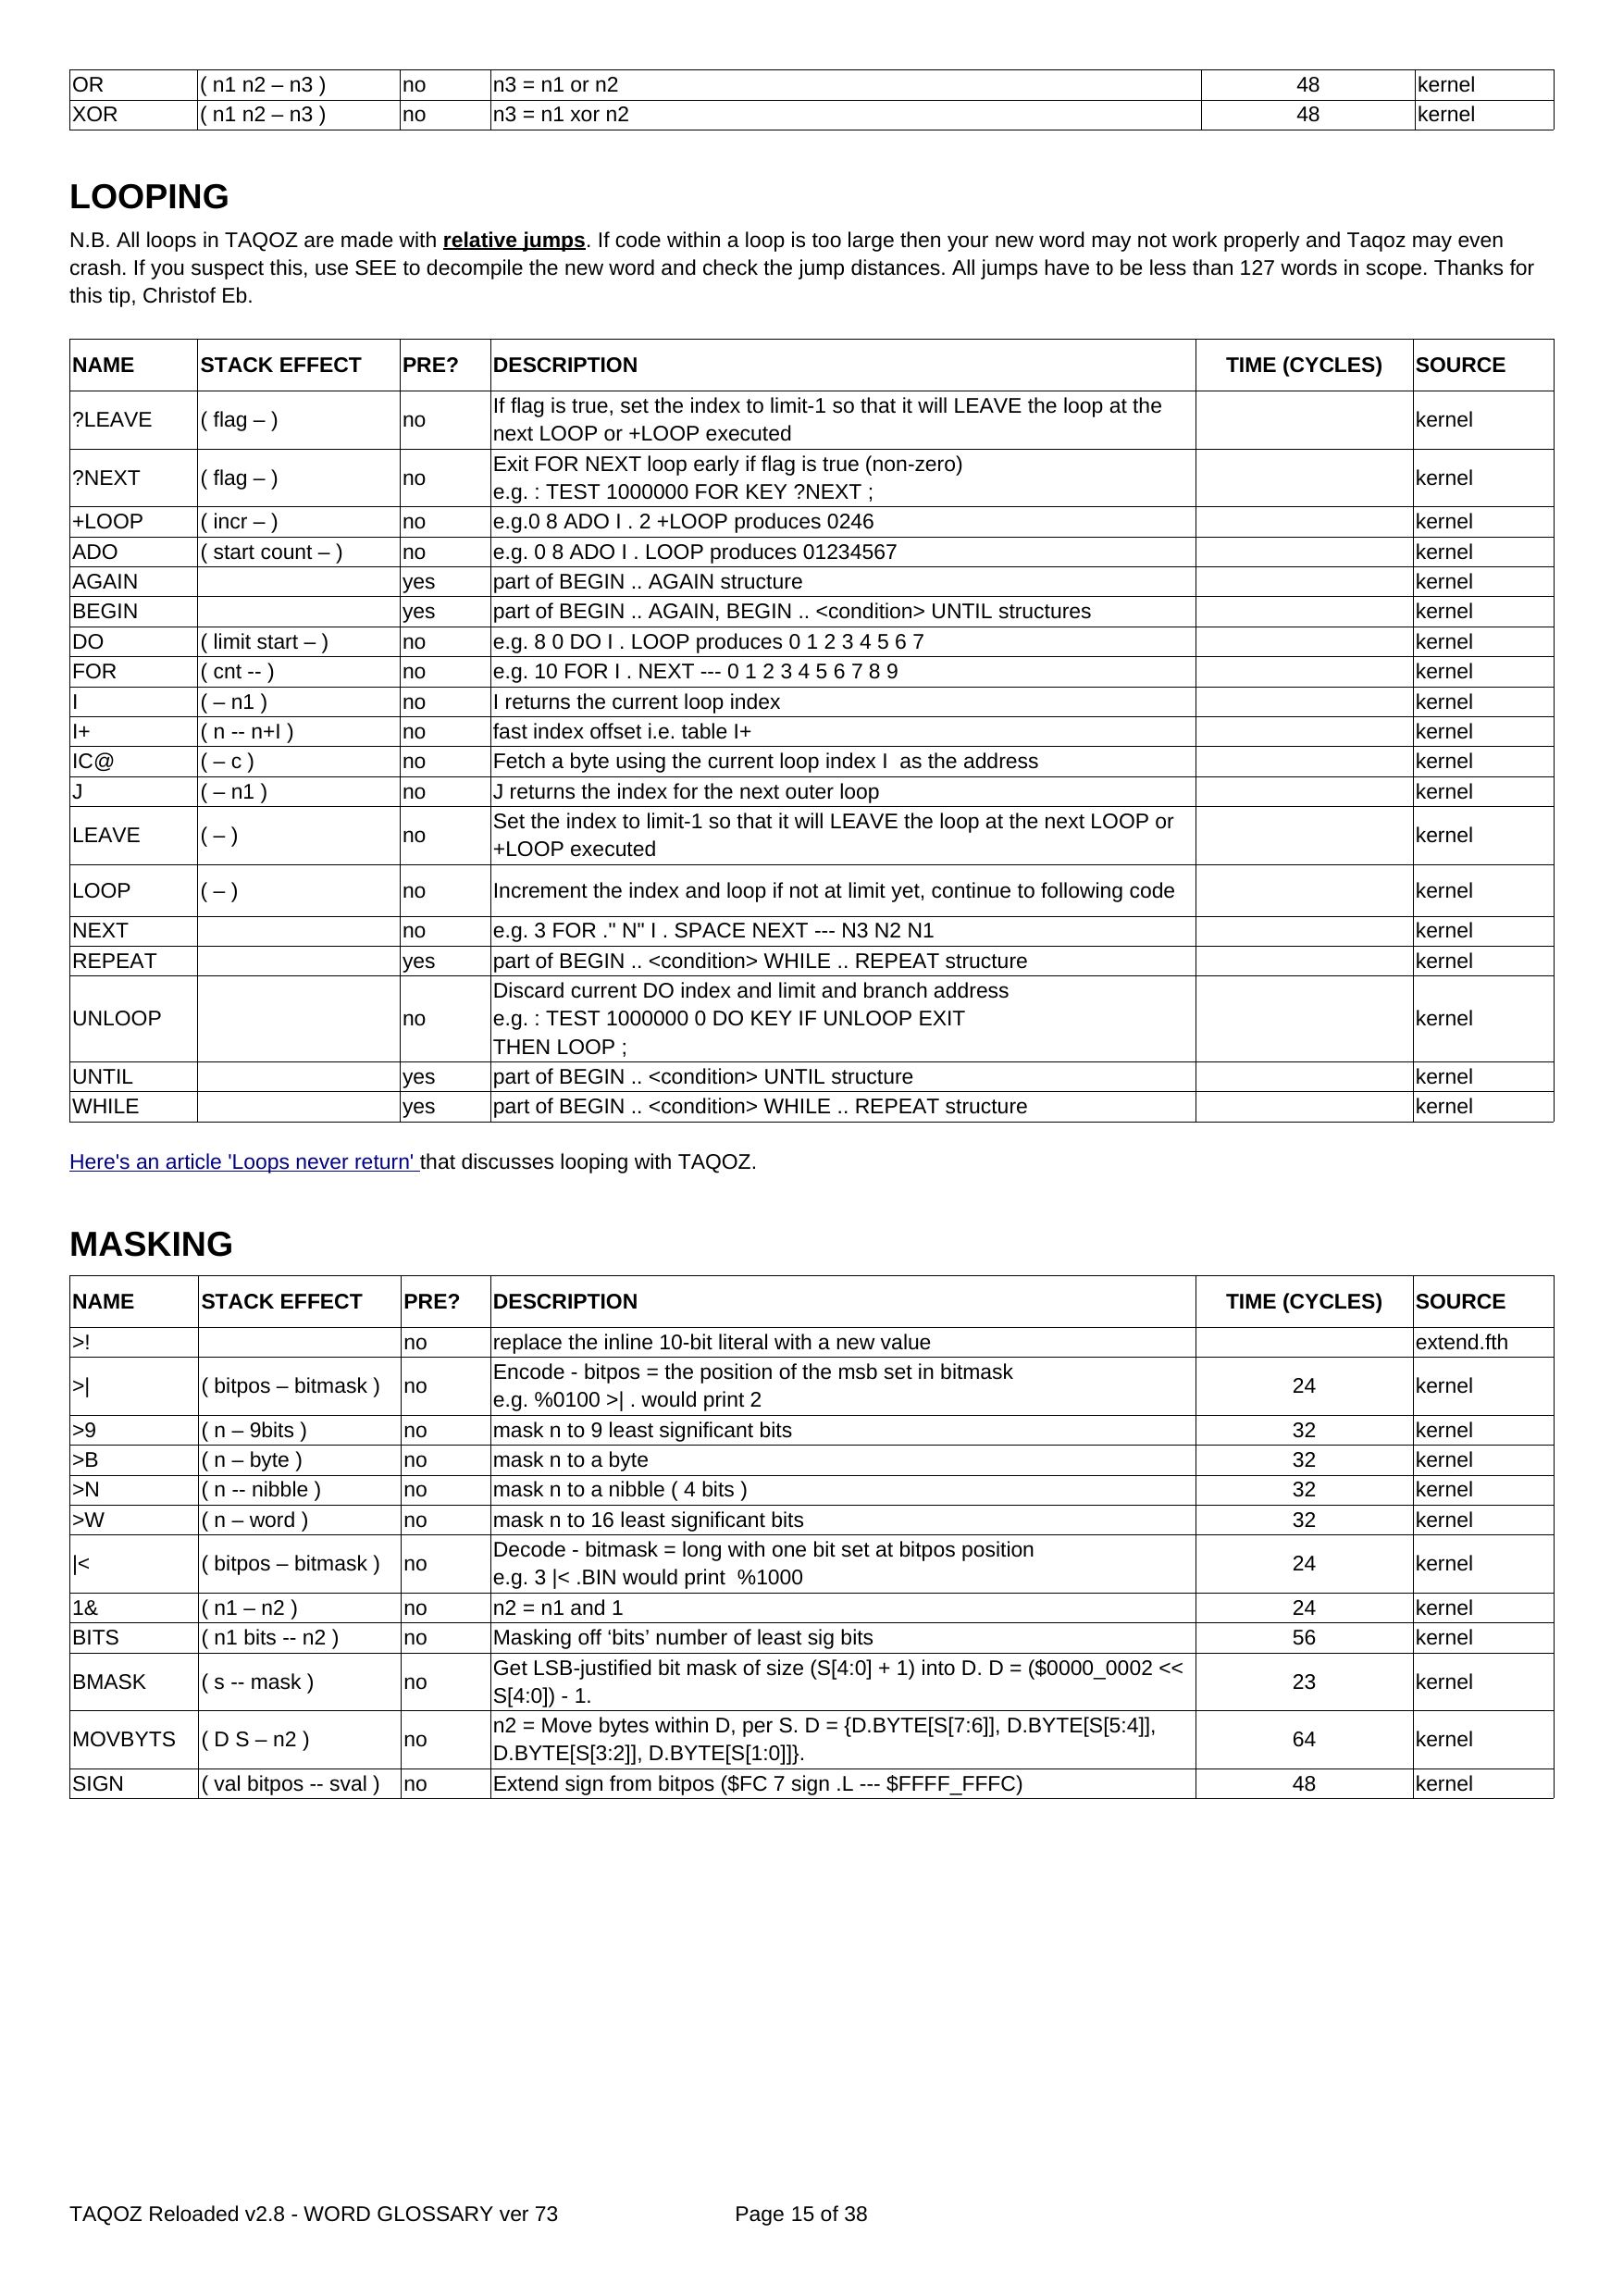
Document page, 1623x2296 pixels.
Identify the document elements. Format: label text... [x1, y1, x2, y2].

table_cell kernel [1414, 976, 1554, 1061]
table_cell 64 [1196, 1711, 1413, 1769]
table_cell 32 [1196, 1506, 1413, 1534]
table_cell n3 = n1 xor n2 [491, 101, 1201, 130]
table_header PRE? [401, 340, 490, 391]
table_cell kernel [1414, 450, 1554, 506]
table_cell no [401, 627, 490, 656]
table_cell no [401, 538, 490, 566]
table_cell mask n to a byte [491, 1446, 1196, 1474]
table_cell kernel [1414, 1416, 1554, 1445]
table_cell ( – ) [198, 865, 400, 915]
table_cell Discard current DO index and limit and branch address e.g. : TEST 1000000 0 DO KEY IF UNLOOP EXIT THEN LOOP ; [491, 976, 1196, 1061]
table_header DESCRIPTION [491, 340, 1196, 391]
table_cell ( n -- n+I ) [198, 717, 400, 746]
table_cell [1196, 807, 1413, 864]
table_cell [199, 1328, 401, 1357]
table_cell Get LSB-justified bit mask of size (S[4:0] + 1) into D. D = ($0000_0002 << S[4:0]) - 1. [491, 1654, 1196, 1710]
table_cell [198, 947, 400, 975]
table_cell DO [70, 627, 197, 656]
table_cell kernel [1416, 101, 1554, 130]
table_cell ( start count – ) [198, 538, 400, 566]
table_cell AGAIN [70, 567, 197, 596]
table_cell no [401, 747, 490, 776]
table_cell n2 = n1 and 1 [491, 1594, 1196, 1622]
table_cell no [402, 1535, 490, 1593]
table_cell >9 [70, 1416, 198, 1445]
table_cell [198, 1092, 400, 1122]
table_cell ( – ) [198, 807, 400, 864]
table_cell kernel [1414, 597, 1554, 627]
table_cell ?NEXT [70, 450, 197, 506]
table_cell ( flag – ) [198, 450, 400, 506]
table_cell no [402, 1769, 490, 1798]
table_cell 24 [1196, 1535, 1413, 1593]
table_cell part of BEGIN .. <condition> UNTIL structure [491, 1062, 1196, 1091]
table_cell [1196, 865, 1413, 915]
table_cell kernel [1414, 688, 1554, 716]
table_cell part of BEGIN .. <condition> WHILE .. REPEAT structure [491, 947, 1196, 975]
table_cell IC@ [70, 747, 197, 776]
table_cell kernel [1414, 1358, 1554, 1415]
table_cell kernel [1414, 807, 1554, 864]
table_cell [1196, 688, 1413, 716]
table_cell [198, 567, 400, 596]
table_header TIME (CYCLES) [1196, 1276, 1413, 1327]
table_cell ( – n1 ) [198, 688, 400, 716]
text Here's an article 'Loops never return' that discusses looping with TAQOZ. [69, 1149, 1554, 1173]
table_cell kernel [1414, 538, 1554, 566]
table_cell I [70, 688, 197, 716]
table_cell ( limit start – ) [198, 627, 400, 656]
table_cell part of BEGIN .. AGAIN structure [491, 567, 1196, 596]
table_cell MOVBYTS [70, 1711, 198, 1769]
table_cell 24 [1196, 1358, 1413, 1415]
table_cell yes [401, 1092, 490, 1122]
text N.B. All loops in TAQOZ are made with relative jumps. If code within a loop is too large then your new word may not work properly and Taqoz may even crash. If you suspect this, use SEE to decompile the new word and check the jump distances. All jumps have to be less than 127 words in scope. Thanks for this tip, Christof Eb. [69, 228, 1554, 307]
table_header SOURCE [1414, 340, 1554, 391]
table_cell Increment the index and loop if not at limit yet, continue to following code [491, 865, 1196, 915]
table_header STACK EFFECT [199, 1276, 401, 1327]
table_cell UNLOOP [70, 976, 197, 1061]
table_cell kernel [1414, 567, 1554, 596]
table_cell fast index offset i.e. table I+ [491, 717, 1196, 746]
table_header DESCRIPTION [491, 1276, 1196, 1327]
table_cell ( s -- mask ) [199, 1654, 401, 1710]
table_cell kernel [1416, 70, 1554, 99]
table_cell [1196, 747, 1413, 776]
table_cell kernel [1414, 1594, 1554, 1622]
table_cell mask n to 9 least significant bits [491, 1416, 1196, 1445]
table_cell replace the inline 10-bit literal with a new value [491, 1328, 1196, 1357]
table_cell Encode - bitpos = the position of the msb set in bitmask e.g. %0100 >| . would print 2 [491, 1358, 1196, 1415]
table_cell [198, 1062, 400, 1091]
table_cell kernel [1414, 1535, 1554, 1593]
table_cell >! [70, 1328, 198, 1357]
table_cell ( n1 n2 – n3 ) [198, 70, 400, 99]
table_cell FOR [70, 657, 197, 687]
table_cell kernel [1414, 777, 1554, 806]
table_cell kernel [1414, 391, 1554, 449]
table_cell WHILE [70, 1092, 197, 1122]
table_cell SIGN [70, 1769, 198, 1798]
table_cell >| [70, 1358, 198, 1415]
table_header PRE? [402, 1276, 490, 1327]
table_cell 23 [1196, 1654, 1413, 1710]
table_cell [1196, 917, 1413, 946]
table_cell [198, 597, 400, 627]
table_cell BEGIN [70, 597, 197, 627]
table_cell ( n – byte ) [199, 1446, 401, 1474]
table_cell I returns the current loop index [491, 688, 1196, 716]
table_header NAME [70, 340, 197, 391]
table_cell BMASK [70, 1654, 198, 1710]
table_cell J [70, 777, 197, 806]
table_cell no [402, 1623, 490, 1653]
table_cell XOR [70, 101, 197, 130]
table_cell LOOP [70, 865, 197, 915]
table_cell ( – n1 ) [198, 777, 400, 806]
table_cell I+ [70, 717, 197, 746]
table_cell [1196, 717, 1413, 746]
table_cell If flag is true, set the index to limit-1 so that it will LEAVE the loop at the next LOOP or +LOOP executed [491, 391, 1196, 449]
table_cell e.g. 3 FOR ." N" I . SPACE NEXT --- N3 N2 N1 [491, 917, 1196, 946]
table_cell kernel [1414, 1062, 1554, 1091]
table_cell >W [70, 1506, 198, 1534]
table_cell e.g. 10 FOR I . NEXT --- 0 1 2 3 4 5 6 7 8 9 [491, 657, 1196, 687]
table_cell ( flag – ) [198, 391, 400, 449]
table_cell [1196, 1328, 1413, 1357]
table_cell part of BEGIN .. AGAIN, BEGIN .. <condition> UNTIL structures [491, 597, 1196, 627]
table_cell |< [70, 1535, 198, 1593]
table_cell [1196, 947, 1413, 975]
table_cell no [402, 1506, 490, 1534]
table_cell ( n1 – n2 ) [199, 1594, 401, 1622]
table_cell >B [70, 1446, 198, 1474]
table_header STACK EFFECT [198, 340, 400, 391]
table_cell no [402, 1358, 490, 1415]
table_cell no [402, 1594, 490, 1622]
table_cell [1196, 538, 1413, 566]
table_cell no [402, 1711, 490, 1769]
table_cell kernel [1414, 747, 1554, 776]
table_cell yes [401, 567, 490, 596]
table_cell kernel [1414, 1769, 1554, 1798]
table_cell e.g. 8 0 DO I . LOOP produces 0 1 2 3 4 5 6 7 [491, 627, 1196, 656]
table_cell Extend sign from bitpos ($FC 7 sign .L --- $FFFF_FFFC) [491, 1769, 1196, 1798]
table_cell [1196, 976, 1413, 1061]
table_cell UNTIL [70, 1062, 197, 1091]
table_cell kernel [1414, 717, 1554, 746]
table_cell OR [70, 70, 197, 99]
table_cell yes [401, 947, 490, 975]
table_cell no [401, 450, 490, 506]
table_cell kernel [1414, 1623, 1554, 1653]
table_cell Set the index to limit-1 so that it will LEAVE the loop at the next LOOP or +LOOP executed [491, 807, 1196, 864]
table_cell no [402, 1446, 490, 1474]
table_cell [1196, 597, 1413, 627]
table_cell no [401, 391, 490, 449]
table_cell no [401, 688, 490, 716]
table_cell kernel [1414, 1711, 1554, 1769]
table_cell [1196, 1062, 1413, 1091]
table_cell NEXT [70, 917, 197, 946]
table_cell n3 = n1 or n2 [491, 70, 1201, 99]
table_cell [1196, 567, 1413, 596]
table_cell [1196, 507, 1413, 536]
table_cell [1196, 1092, 1413, 1122]
table_cell part of BEGIN .. <condition> WHILE .. REPEAT structure [491, 1092, 1196, 1122]
table_cell no [402, 1416, 490, 1445]
table_cell no [402, 1476, 490, 1505]
table_cell no [401, 865, 490, 915]
table_cell [198, 976, 400, 1061]
table_cell no [402, 1328, 490, 1357]
table_cell ( bitpos – bitmask ) [199, 1535, 401, 1593]
table_cell ( D S – n2 ) [199, 1711, 401, 1769]
table_cell kernel [1414, 947, 1554, 975]
table_cell no [401, 101, 490, 130]
table_cell kernel [1414, 1092, 1554, 1122]
table_cell ( n -- nibble ) [199, 1476, 401, 1505]
table_cell kernel [1414, 507, 1554, 536]
table_cell Exit FOR NEXT loop early if flag is true (non-zero) e.g. : TEST 1000000 FOR KEY ?NEXT ; [491, 450, 1196, 506]
subtitle MASKING [69, 1223, 1554, 1263]
table_cell no [401, 70, 490, 99]
table_cell kernel [1414, 1506, 1554, 1534]
table_cell extend.fth [1414, 1328, 1554, 1357]
table_cell 32 [1196, 1476, 1413, 1505]
table_cell [198, 917, 400, 946]
table_cell [1196, 627, 1413, 656]
table_cell kernel [1414, 1446, 1554, 1474]
table_cell J returns the index for the next outer loop [491, 777, 1196, 806]
table_cell kernel [1414, 627, 1554, 656]
table_cell [1196, 657, 1413, 687]
table_cell no [401, 717, 490, 746]
table_cell ( n1 n2 – n3 ) [198, 101, 400, 130]
table_cell [1196, 391, 1413, 449]
table_cell no [401, 807, 490, 864]
table_cell no [401, 657, 490, 687]
table_cell 48 [1196, 1769, 1413, 1798]
table_cell kernel [1414, 1476, 1554, 1505]
table_cell e.g. 0 8 ADO I . LOOP produces 01234567 [491, 538, 1196, 566]
table_cell ADO [70, 538, 197, 566]
table_cell >N [70, 1476, 198, 1505]
table_cell 56 [1196, 1623, 1413, 1653]
table_cell kernel [1414, 917, 1554, 946]
table_cell Decode - bitmask = long with one bit set at bitpos position e.g. 3 |< .BIN would print %1000 [491, 1535, 1196, 1593]
table_cell [1196, 777, 1413, 806]
table_cell [1196, 450, 1413, 506]
table_cell e.g.0 8 ADO I . 2 +LOOP produces 0246 [491, 507, 1196, 536]
table_cell mask n to 16 least significant bits [491, 1506, 1196, 1534]
table_cell LEAVE [70, 807, 197, 864]
table_cell ( val bitpos -- sval ) [199, 1769, 401, 1798]
table_cell BITS [70, 1623, 198, 1653]
table_cell +LOOP [70, 507, 197, 536]
table_cell ?LEAVE [70, 391, 197, 449]
table_cell 1& [70, 1594, 198, 1622]
table_cell ( n1 bits -- n2 ) [199, 1623, 401, 1653]
subtitle LOOPING [69, 176, 1554, 216]
table_cell ( bitpos – bitmask ) [199, 1358, 401, 1415]
table_cell no [401, 917, 490, 946]
table_header TIME (CYCLES) [1196, 340, 1413, 391]
table_cell mask n to a nibble ( 4 bits ) [491, 1476, 1196, 1505]
table_cell no [401, 507, 490, 536]
table_cell no [402, 1654, 490, 1710]
table_cell ( incr – ) [198, 507, 400, 536]
table_cell 32 [1196, 1416, 1413, 1445]
table_cell yes [401, 597, 490, 627]
table_cell n2 = Move bytes within D, per S. D = {D.BYTE[S[7:6]], D.BYTE[S[5:4]], D.BYTE[S[3:2]], D.BYTE[S[1:0]]}. [491, 1711, 1196, 1769]
table_cell 48 [1202, 70, 1415, 99]
table_cell 24 [1196, 1594, 1413, 1622]
table_cell kernel [1414, 657, 1554, 687]
table_cell no [401, 976, 490, 1061]
table_cell Fetch a byte using the current loop index I as the address [491, 747, 1196, 776]
table_cell ( n – 9bits ) [199, 1416, 401, 1445]
table_header SOURCE [1414, 1276, 1554, 1327]
table_cell 32 [1196, 1446, 1413, 1474]
table_cell kernel [1414, 865, 1554, 915]
table_cell 48 [1202, 101, 1415, 130]
table_cell REPEAT [70, 947, 197, 975]
table_cell kernel [1414, 1654, 1554, 1710]
table_cell no [401, 777, 490, 806]
table_cell ( – c ) [198, 747, 400, 776]
table_cell ( cnt -- ) [198, 657, 400, 687]
table_cell Masking off ‘bits’ number of least sig bits [491, 1623, 1196, 1653]
table_cell yes [401, 1062, 490, 1091]
table_header NAME [70, 1276, 198, 1327]
table_cell ( n – word ) [199, 1506, 401, 1534]
